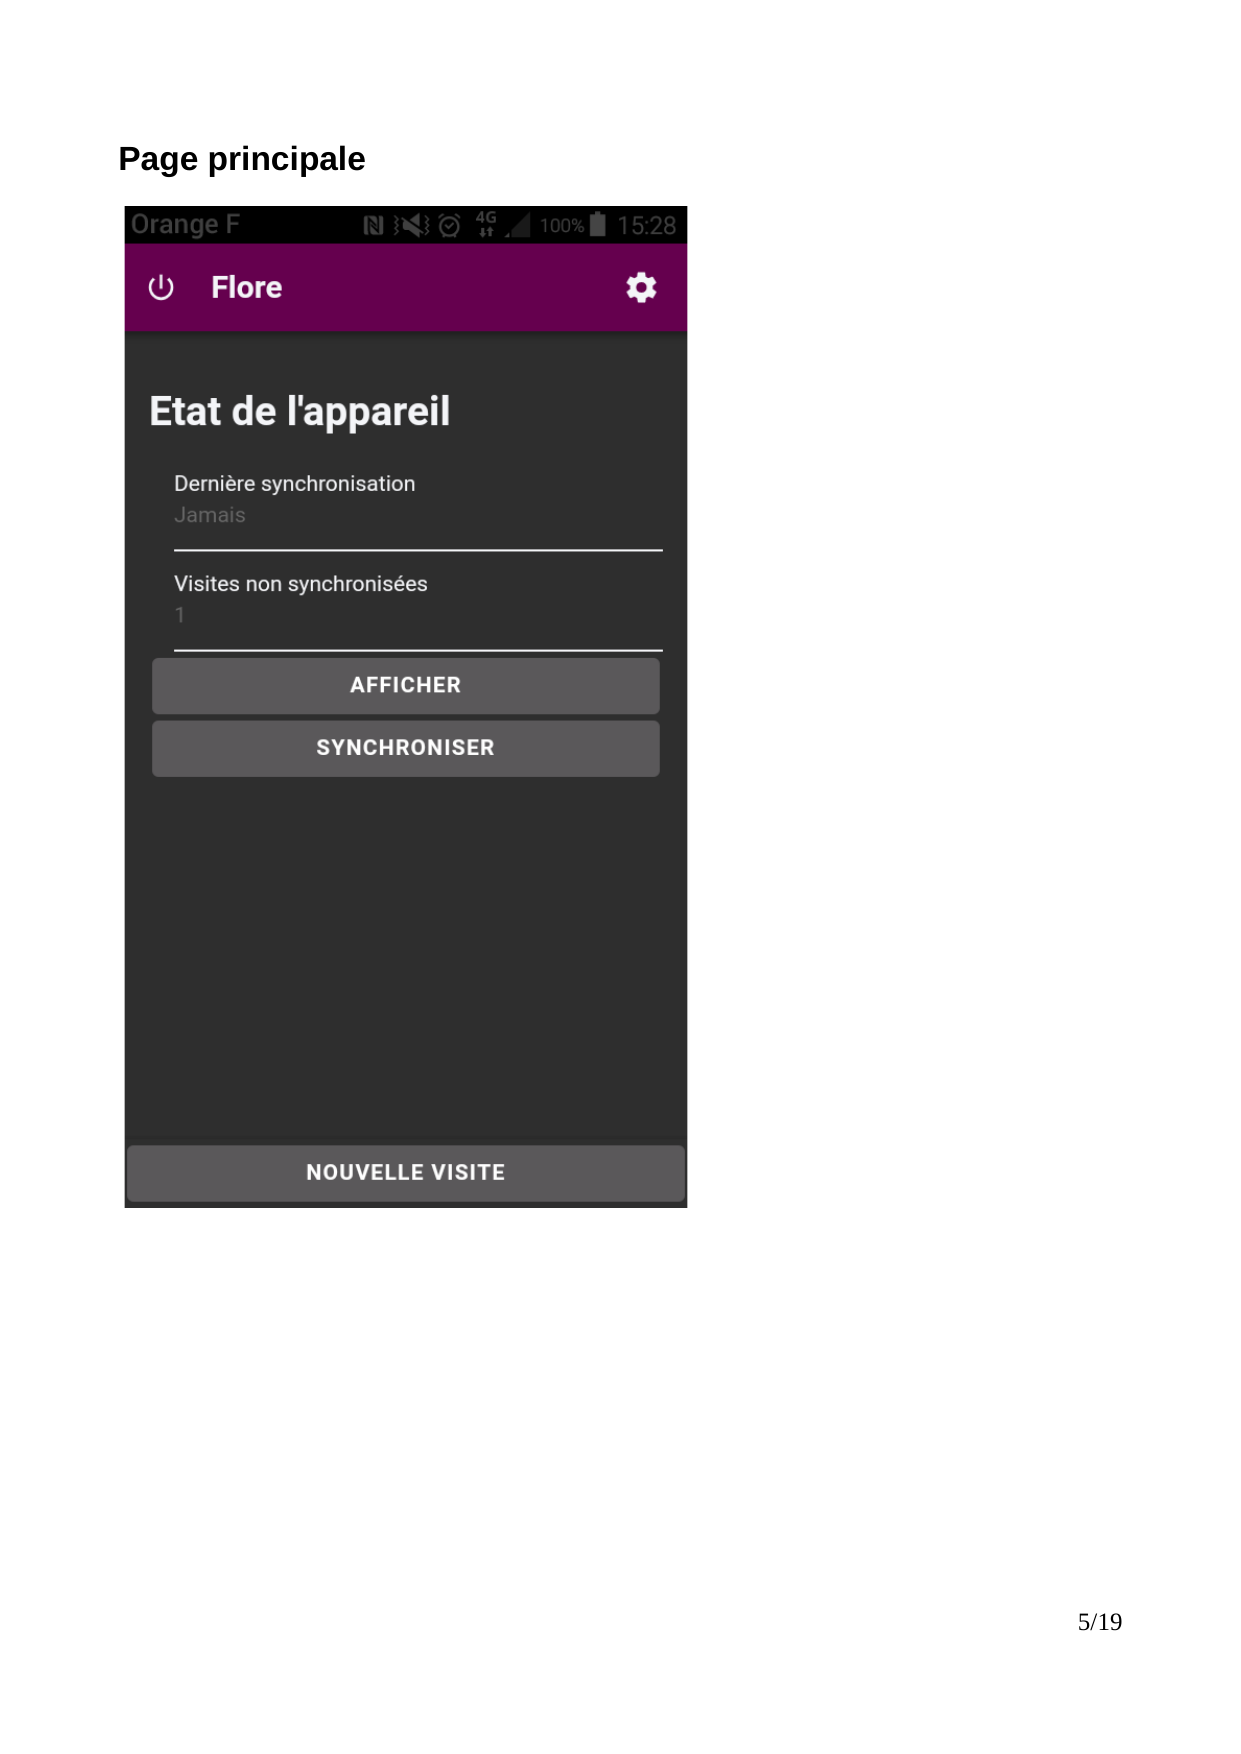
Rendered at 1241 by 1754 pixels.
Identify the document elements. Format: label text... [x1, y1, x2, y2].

subtitle Page principale [118, 139, 1122, 178]
picture [124, 206, 688, 1208]
